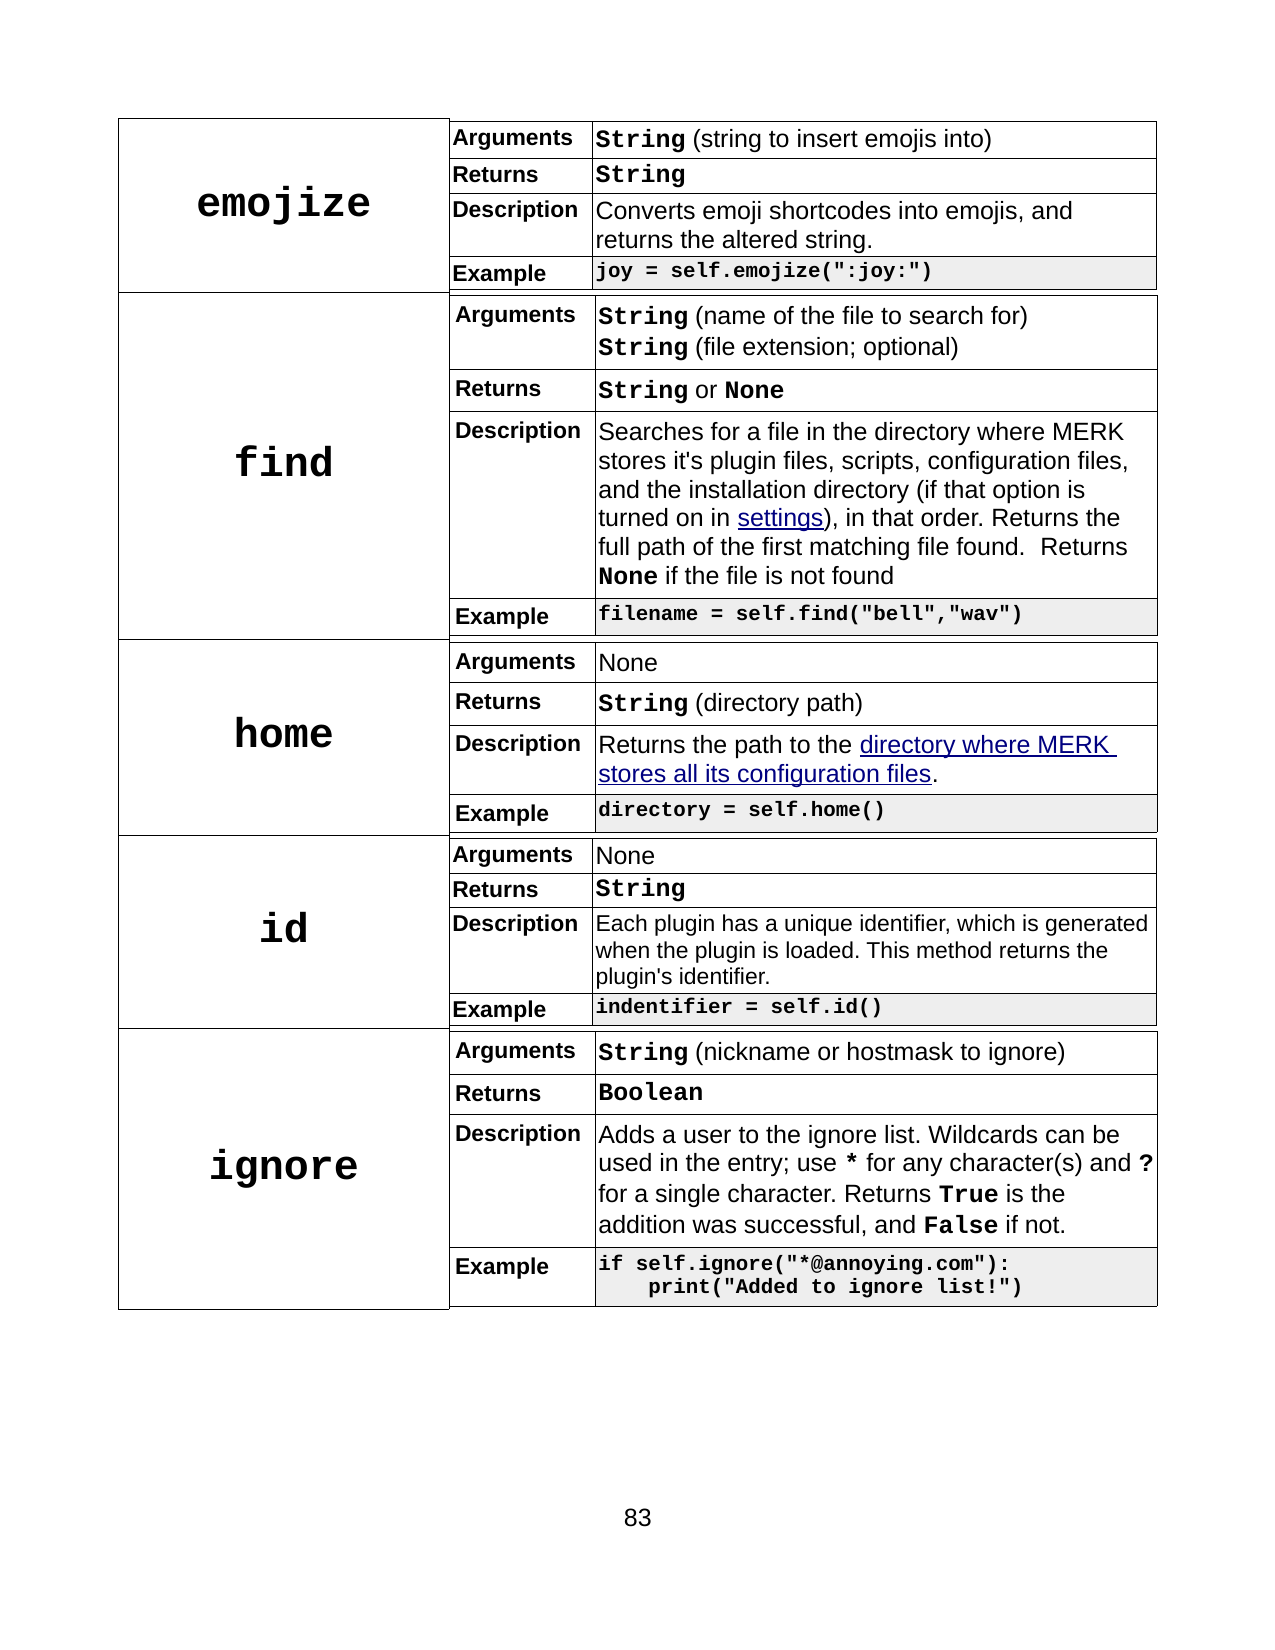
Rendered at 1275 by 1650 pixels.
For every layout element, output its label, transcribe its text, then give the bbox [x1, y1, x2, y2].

table_cell String (directory path) [596, 683, 1157, 724]
table_header String (string to insert emojis into) [593, 122, 1156, 158]
table_cell Example [450, 1248, 595, 1306]
table_cell Description [450, 726, 595, 794]
table_header None [593, 839, 1156, 873]
table_cell joy = self.emojize(":joy:") [593, 257, 1156, 289]
table_cell emojize [119, 119, 449, 292]
table_header Arguments [450, 122, 592, 158]
table_cell directory = self.home() [596, 795, 1157, 832]
table_cell Description [450, 1115, 595, 1247]
table_cell id [119, 836, 449, 1028]
table_header Arguments [450, 643, 595, 682]
table_cell Example [450, 599, 595, 635]
table_cell Returns [450, 370, 595, 411]
table_header Arguments [450, 839, 592, 873]
table_header None [596, 643, 1157, 682]
table_cell Returns [450, 874, 592, 907]
table_cell ignore [119, 1029, 449, 1309]
table_cell Example [450, 257, 592, 289]
table_cell Returns the path to the directory where MERK stores all its configuration files. [596, 726, 1157, 794]
table_cell String [593, 874, 1156, 907]
table_cell Each plugin has a unique identifier, which is generated when the plugin is loaded. This method returns the plugin's identifier. [593, 908, 1156, 992]
table_header String (name of the file to search for) String (file extension; optional) [596, 296, 1157, 369]
table_cell Description [450, 194, 592, 256]
table_cell filename = self.find("bell","wav") [596, 599, 1157, 635]
table_header String (nickname or hostmask to ignore) [596, 1032, 1157, 1074]
table_cell Example [450, 994, 592, 1025]
table_cell String or None [596, 370, 1157, 411]
table_header Arguments [450, 296, 595, 369]
table_header Arguments [450, 1032, 595, 1074]
table_cell Description [450, 908, 592, 992]
table_cell Description [450, 412, 595, 597]
table_cell String [593, 159, 1156, 193]
table_cell Example [450, 795, 595, 832]
table_cell Returns [450, 683, 595, 724]
table_cell Returns [450, 1075, 595, 1114]
table_cell Converts emoji shortcodes into emojis, and returns the altered string. [593, 194, 1156, 256]
table_cell Returns [450, 159, 592, 193]
table_cell Searches for a file in the directory where MERK stores it's plugin files, scripts, configuration files, and the installation directory (if that option is turned on in settings), in that order. Returns the full path of the first matching file found. Returns None if the file is not found [596, 412, 1157, 597]
table_cell Adds a user to the ignore list. Wildcards can be used in the entry; use * for any character(s) and ? for a single character. Returns True is the addition was successful, and False if not. [596, 1115, 1157, 1247]
table_cell find [119, 293, 449, 639]
table_cell home [119, 640, 449, 835]
table_cell indentifier = self.id() [593, 994, 1156, 1025]
table_cell if self.ignore("*@annoying.com"): print("Added to ignore list!") [596, 1248, 1157, 1306]
table_cell Boolean [596, 1075, 1157, 1114]
